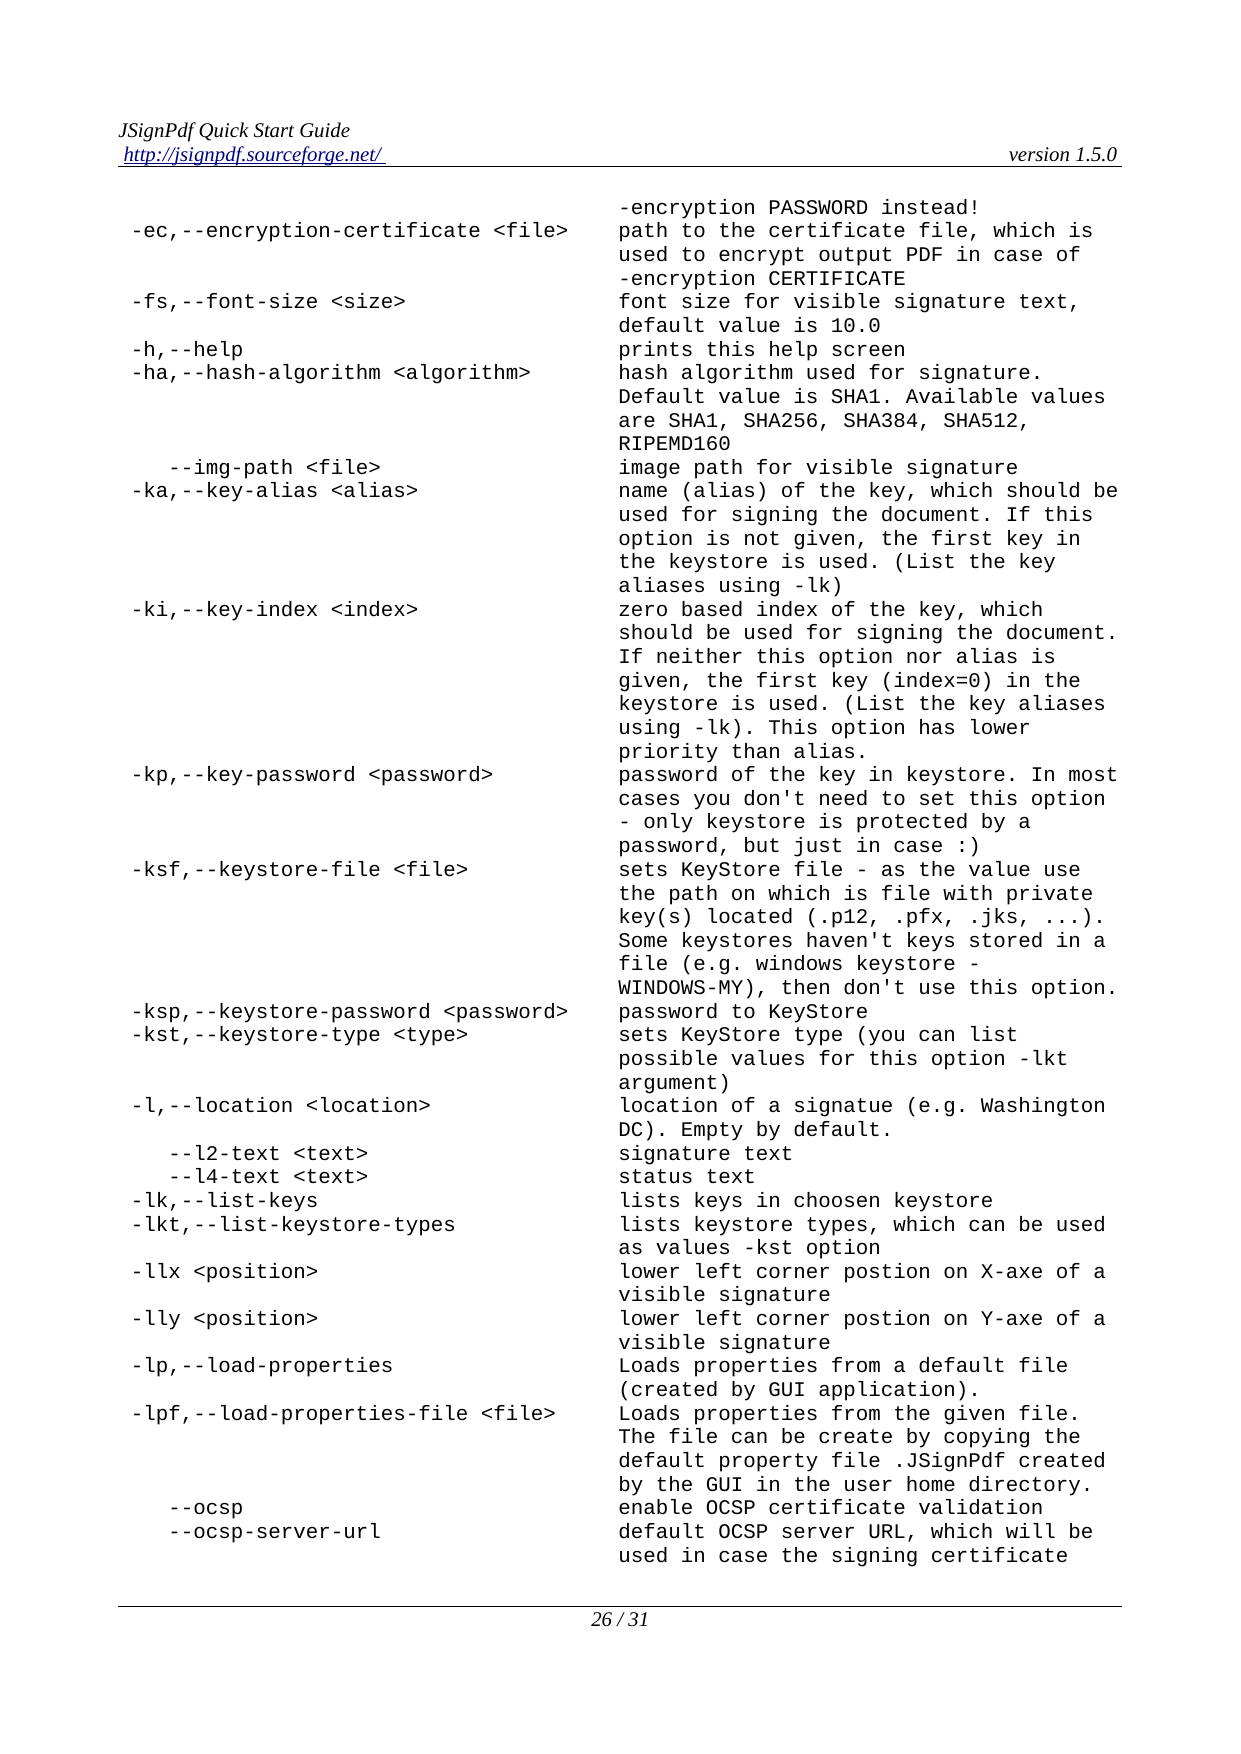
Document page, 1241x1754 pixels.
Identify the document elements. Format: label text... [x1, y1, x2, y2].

text -h,--help prints this help screen [118, 339, 1122, 362]
text --ocsp enable OCSP certificate validation [118, 1497, 1122, 1521]
text -lp,--load-properties Loads properties from a default file [118, 1355, 1122, 1379]
text using -lk). This option has lower [118, 717, 1122, 741]
text visible signature [118, 1284, 1122, 1308]
text -encryption CERTIFICATE [118, 268, 1122, 291]
text -ec,--encryption-certificate <file> path to the certificate file, which is [118, 220, 1122, 244]
text --l4-text <text> status text [118, 1166, 1122, 1190]
text -lk,--list-keys lists keys in choosen keystore [118, 1190, 1122, 1213]
text If neither this option nor alias is [118, 646, 1122, 670]
text RIPEMD160 [118, 433, 1122, 457]
text -l,--location <location> location of a signatue (e.g. Washington [118, 1095, 1122, 1119]
text aliases using -lk) [118, 575, 1122, 599]
text key(s) located (.p12, .pfx, .jks, ...). [118, 906, 1122, 930]
text (created by GUI application). [118, 1379, 1122, 1403]
text DC). Empty by default. [118, 1119, 1122, 1143]
text -kst,--keystore-type <type> sets KeyStore type (you can list [118, 1024, 1122, 1048]
text -llx <position> lower left corner postion on X-axe of a [118, 1261, 1122, 1284]
text --img-path <file> image path for visible signature [118, 457, 1122, 481]
text priority than alias. [118, 741, 1122, 764]
text file (e.g. windows keystore - [118, 953, 1122, 977]
text -lkt,--list-keystore-types lists keystore types, which can be used [118, 1213, 1122, 1237]
text should be used for signing the document. [118, 622, 1122, 646]
text -kp,--key-password <password> password of the key in keystore. In most [118, 764, 1122, 788]
text -lly <position> lower left corner postion on Y-axe of a [118, 1308, 1122, 1332]
text visible signature [118, 1332, 1122, 1355]
text keystore is used. (List the key aliases [118, 693, 1122, 717]
text used for signing the document. If this [118, 504, 1122, 528]
text possible values for this option -lkt [118, 1048, 1122, 1072]
text The file can be create by copying the [118, 1426, 1122, 1450]
text -encryption PASSWORD instead! [118, 197, 1122, 220]
text argument) [118, 1072, 1122, 1095]
text -ksf,--keystore-file <file> sets KeyStore file - as the value use [118, 859, 1122, 882]
text used in case the signing certificate [118, 1544, 1122, 1568]
text -lpf,--load-properties-file <file> Loads properties from the given file. [118, 1403, 1122, 1426]
text the keystore is used. (List the key [118, 551, 1122, 575]
text Some keystores haven't keys stored in a [118, 930, 1122, 953]
text --l2-text <text> signature text [118, 1143, 1122, 1166]
text -ki,--key-index <index> zero based index of the key, which [118, 599, 1122, 622]
text used to encrypt output PDF in case of [118, 244, 1122, 268]
text are SHA1, SHA256, SHA384, SHA512, [118, 409, 1122, 433]
text -ha,--hash-algorithm <algorithm> hash algorithm used for signature. [118, 362, 1122, 386]
text cases you don't need to set this option [118, 788, 1122, 812]
text -fs,--font-size <size> font size for visible signature text, [118, 291, 1122, 315]
text given, the first key (index=0) in the [118, 670, 1122, 693]
text -ka,--key-alias <alias> name (alias) of the key, which should be [118, 481, 1122, 504]
text WINDOWS-MY), then don't use this option. [118, 977, 1122, 1001]
text by the GUI in the user home directory. [118, 1474, 1122, 1497]
text password, but just in case :) [118, 835, 1122, 859]
text - only keystore is protected by a [118, 812, 1122, 835]
text default property file .JSignPdf created [118, 1450, 1122, 1474]
text as values -kst option [118, 1237, 1122, 1261]
text Default value is SHA1. Available values [118, 386, 1122, 409]
text option is not given, the first key in [118, 528, 1122, 551]
text the path on which is file with private [118, 882, 1122, 906]
text -ksp,--keystore-password <password> password to KeyStore [118, 1001, 1122, 1024]
text --ocsp-server-url default OCSP server URL, which will be [118, 1521, 1122, 1544]
text default value is 10.0 [118, 315, 1122, 339]
